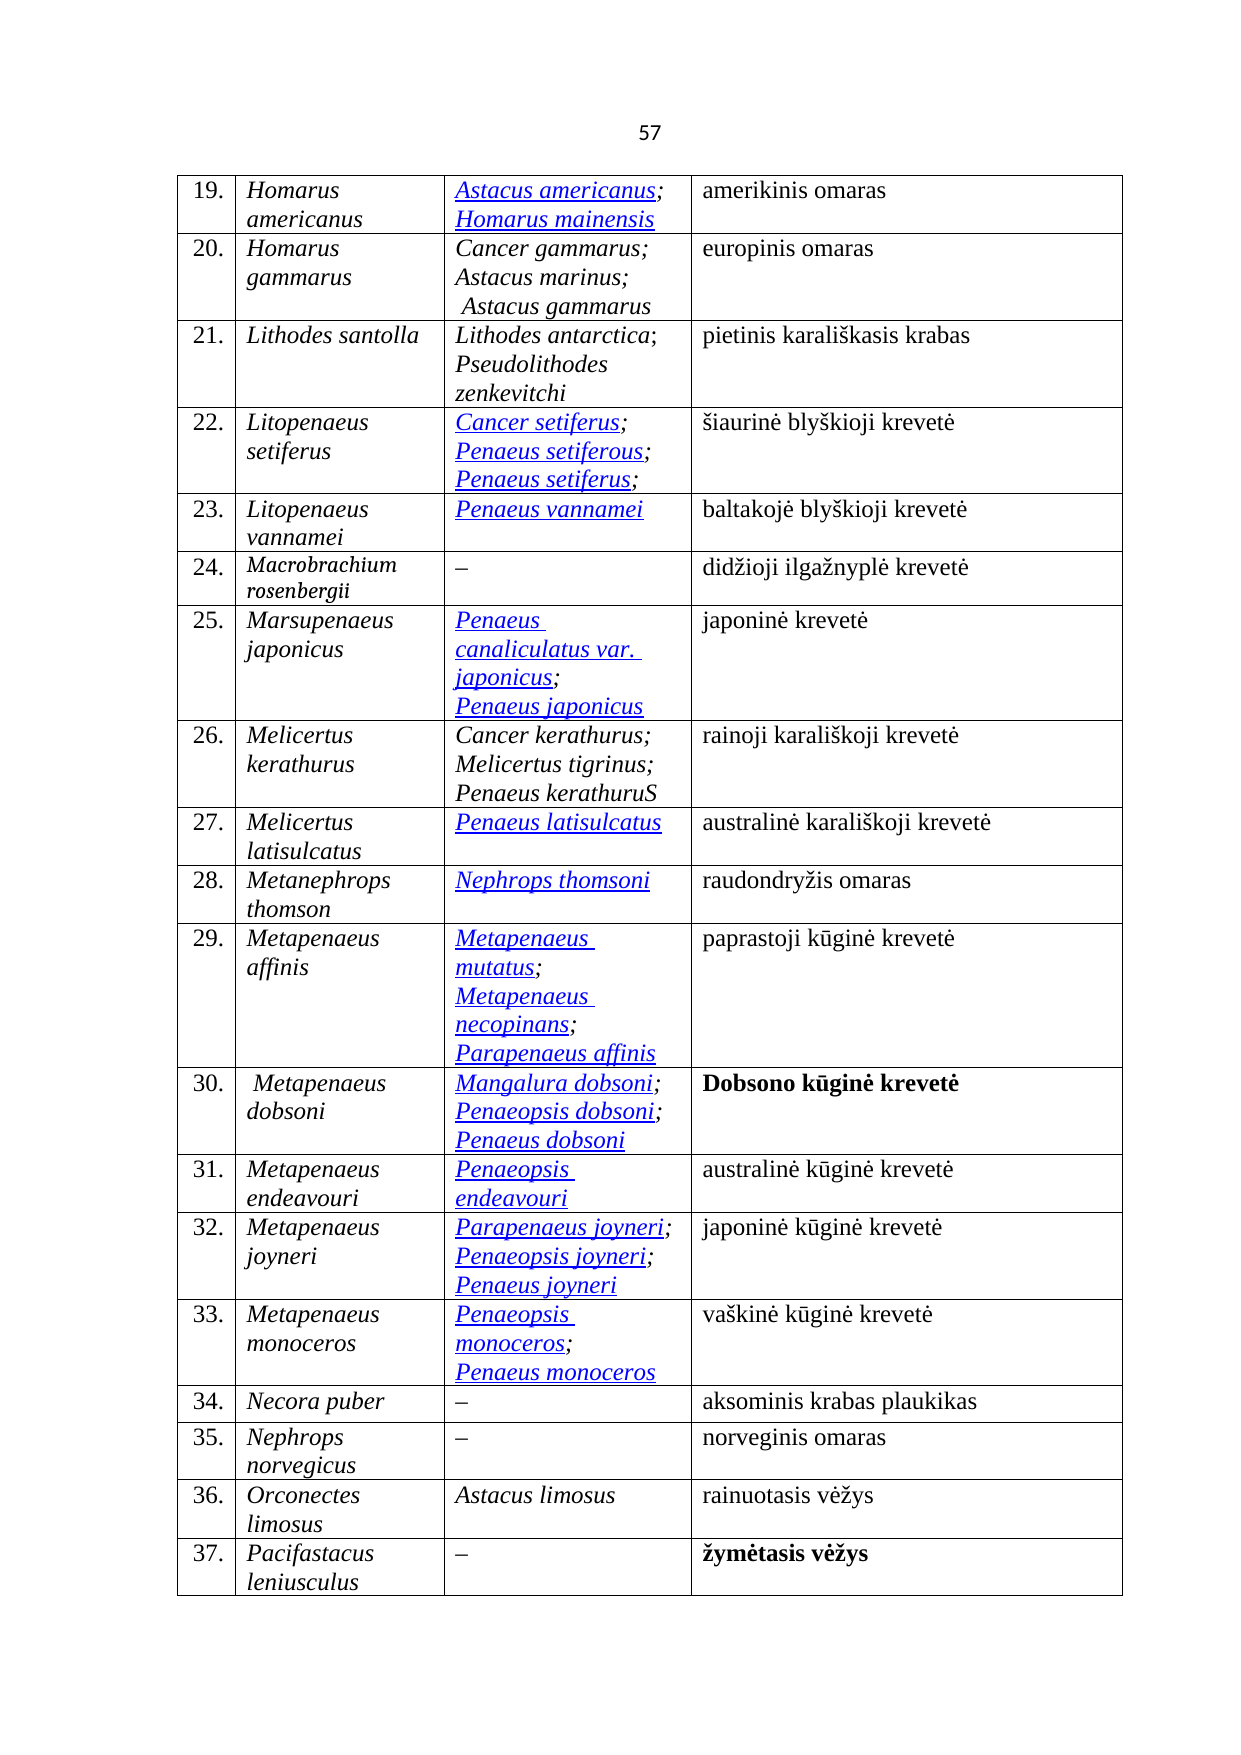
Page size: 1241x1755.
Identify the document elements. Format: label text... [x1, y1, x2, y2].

table_cell Orconectes limosus [236, 1480, 444, 1537]
table_cell Metapenaeus endeavouri [236, 1155, 444, 1212]
table_cell – [445, 1539, 691, 1595]
table_cell japoninė kūginė krevetė [692, 1213, 1122, 1299]
table_cell 34. [178, 1386, 235, 1421]
table_cell 36. [178, 1480, 235, 1537]
table_cell Astacus americanus; Homarus mainensis [445, 176, 691, 233]
table_cell Penaeus canaliculatus var. japonicus; Penaeus japonicus [445, 606, 691, 720]
table_cell 22. [178, 408, 235, 493]
table_cell australinė kūginė krevetė [692, 1155, 1122, 1212]
table_cell paprastoji kūginė krevetė [692, 924, 1122, 1067]
table_cell – [445, 1386, 691, 1421]
table_cell Lithodes santolla [236, 321, 444, 406]
table_cell Litopenaeus vannamei [236, 494, 444, 551]
table_cell 24. [178, 552, 235, 604]
table_cell amerikinis omaras [692, 176, 1122, 233]
table_cell 23. [178, 494, 235, 551]
table_cell – [445, 1423, 691, 1479]
table_cell Metanephrops thomson [236, 866, 444, 923]
table_cell Nephrops norvegicus [236, 1423, 444, 1479]
table_cell didžioji ilgažnyplė krevetė [692, 552, 1122, 604]
table_cell 20. [178, 234, 235, 320]
table_cell Penaeus vannamei [445, 494, 691, 551]
table_cell japoninė krevetė [692, 606, 1122, 720]
table_cell Parapenaeus joyneri; Penaeopsis joyneri; Penaeus joyneri [445, 1213, 691, 1299]
table_cell Dobsono kūginė krevetė [692, 1068, 1122, 1154]
table_cell 31. [178, 1155, 235, 1212]
table_cell 19. [178, 176, 235, 233]
table_cell Cancer kerathurus; Melicertus tigrinus; Penaeus kerathuruS [445, 721, 691, 807]
table_cell Cancer gammarus; Astacus marinus; Astacus gammarus [445, 234, 691, 320]
table_cell rainoji karališkoji krevetė [692, 721, 1122, 807]
table_cell Litopenaeus setiferus [236, 408, 444, 493]
table_cell šiaurinė blyškioji krevetė [692, 408, 1122, 493]
table_cell 28. [178, 866, 235, 923]
table_cell Mangalura dobsoni; Penaeopsis dobsoni; Penaeus dobsoni [445, 1068, 691, 1154]
table_cell 35. [178, 1423, 235, 1479]
table_cell 25. [178, 606, 235, 720]
table_cell Nephrops thomsoni [445, 866, 691, 923]
table_cell 32. [178, 1213, 235, 1299]
table_cell 27. [178, 808, 235, 865]
table_cell Metapenaeus affinis [236, 924, 444, 1067]
table_cell Melicertus latisulcatus [236, 808, 444, 865]
table_cell 29. [178, 924, 235, 1067]
table_cell Metapenaeus mutatus; Metapenaeus necopinans; Parapenaeus affinis [445, 924, 691, 1067]
table_cell 30. [178, 1068, 235, 1154]
table_cell Cancer setiferus; Penaeus setiferous; Penaeus setiferus; [445, 408, 691, 493]
table_cell 33. [178, 1300, 235, 1385]
table_cell 21. [178, 321, 235, 406]
table_cell aksominis krabas plaukikas [692, 1386, 1122, 1421]
table_cell Necora puber [236, 1386, 444, 1421]
table_cell Metapenaeus dobsoni [236, 1068, 444, 1154]
table_cell rainuotasis vėžys [692, 1480, 1122, 1537]
table_cell raudondryžis omaras [692, 866, 1122, 923]
table_cell norveginis omaras [692, 1423, 1122, 1479]
table_cell Metapenaeus monoceros [236, 1300, 444, 1385]
table_cell vaškinė kūginė krevetė [692, 1300, 1122, 1385]
table_cell europinis omaras [692, 234, 1122, 320]
table_cell Marsupenaeus japonicus [236, 606, 444, 720]
table_cell Penaeopsis monoceros; Penaeus monoceros [445, 1300, 691, 1385]
table_cell Pacifastacus leniusculus [236, 1539, 444, 1595]
table_cell žymėtasis vėžys [692, 1539, 1122, 1595]
table_cell Metapenaeus joyneri [236, 1213, 444, 1299]
table_cell Penaeus latisulcatus [445, 808, 691, 865]
table_cell baltakojė blyškioji krevetė [692, 494, 1122, 551]
table_cell 26. [178, 721, 235, 807]
table_cell Macrobrachium rosenbergii [236, 552, 444, 604]
table_cell Melicertus kerathurus [236, 721, 444, 807]
table_cell Lithodes antarctica; Pseudolithodes zenkevitchi [445, 321, 691, 406]
table_cell Penaeopsis endeavouri [445, 1155, 691, 1212]
table_cell australinė karališkoji krevetė [692, 808, 1122, 865]
table_cell Homarus americanus [236, 176, 444, 233]
table_cell pietinis karališkasis krabas [692, 321, 1122, 406]
table_cell – [445, 552, 691, 604]
table_cell 37. [178, 1539, 235, 1595]
table_cell Astacus limosus [445, 1480, 691, 1537]
table_cell Homarus gammarus [236, 234, 444, 320]
